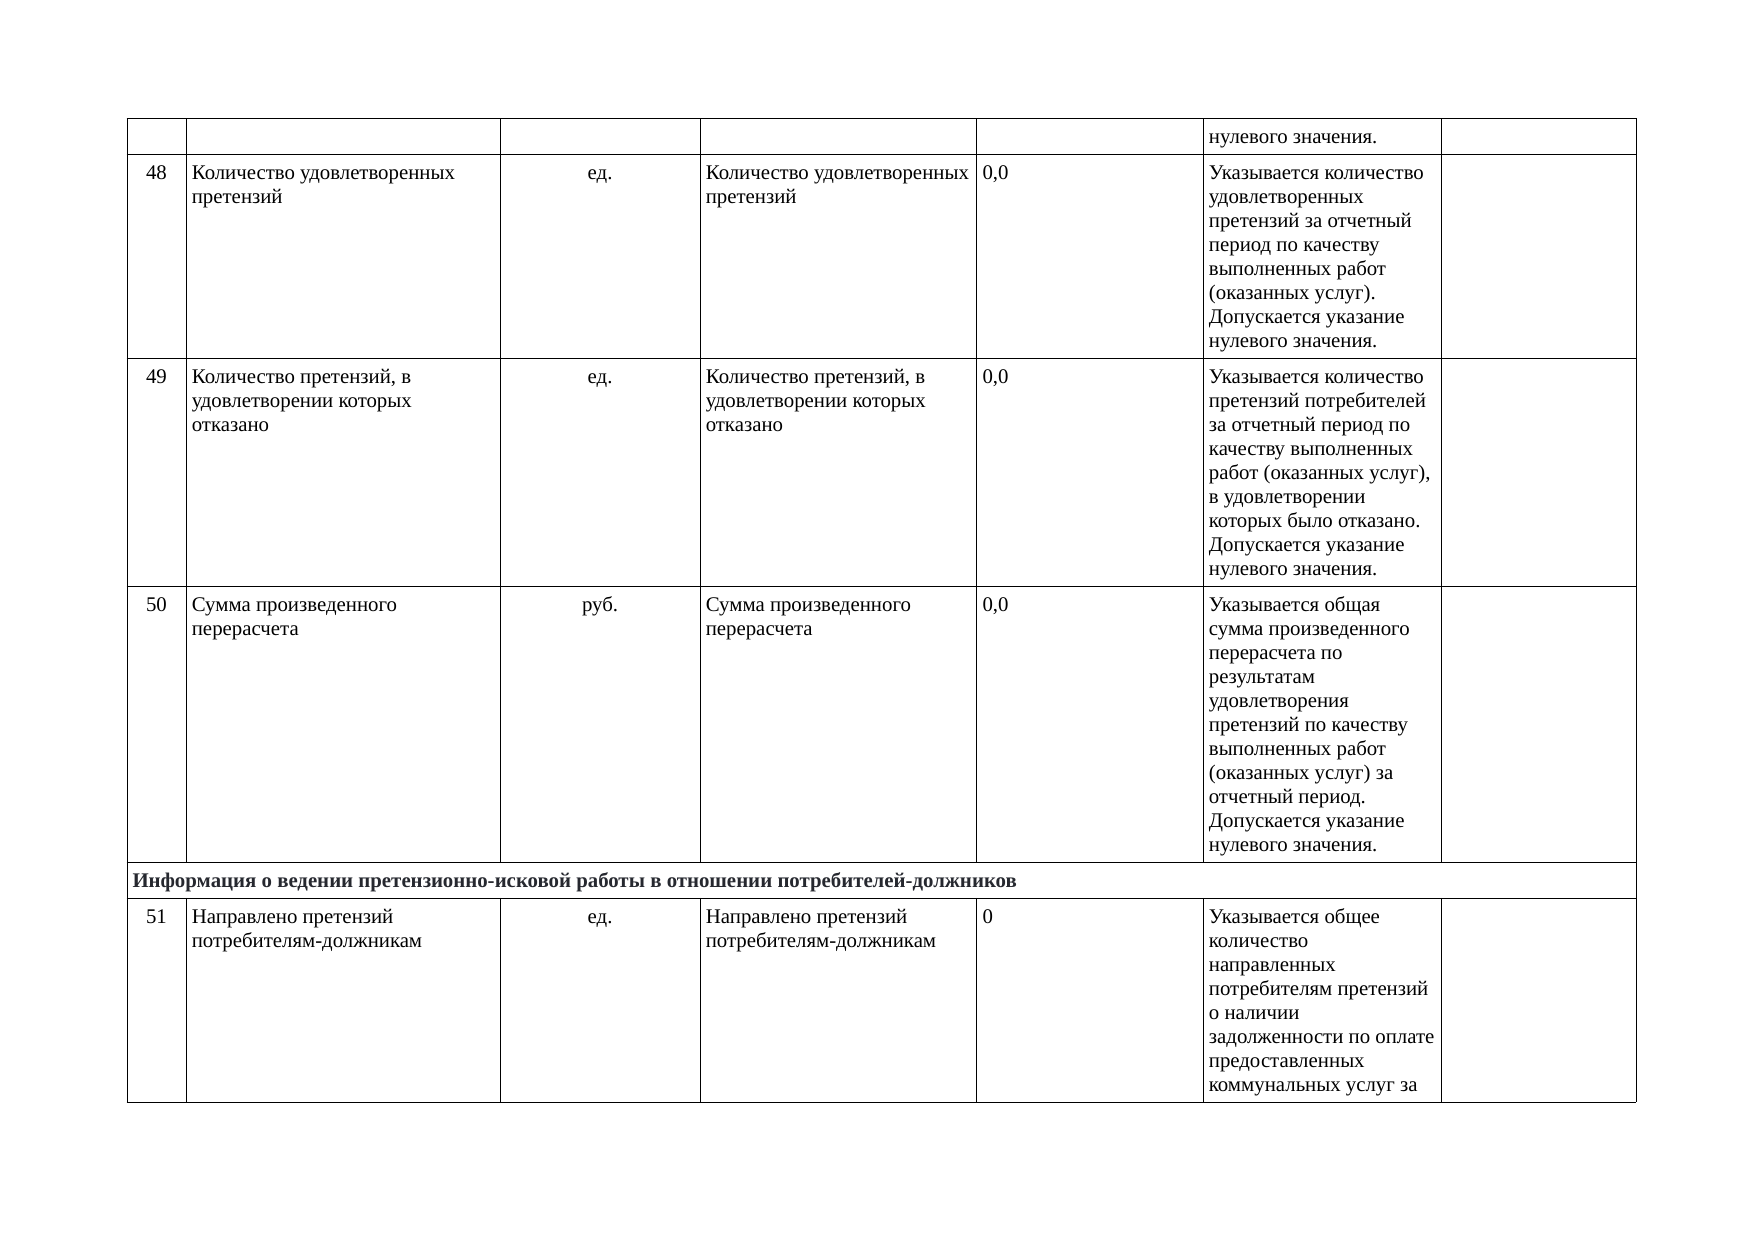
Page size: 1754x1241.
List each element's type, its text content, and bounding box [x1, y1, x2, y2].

table_cell Количество претензий, в удовлетворении которых отказано [701, 359, 976, 586]
table_cell Направлено претензий потребителям-должникам [187, 899, 500, 1102]
table_cell Сумма произведенного перерасчета [187, 587, 500, 862]
table_cell ед. [501, 899, 700, 1102]
table_cell 0,0 [977, 359, 1203, 586]
table_cell 0,0 [977, 155, 1203, 358]
table_cell [1442, 899, 1636, 1102]
table_cell Указывается общая сумма произведенного перерасчета по результатам удовлетворения претензий по качеству выполненных работ (оказанных услуг) за отчетный период. Допускается указание нулевого значения. [1204, 587, 1441, 862]
table_cell ед. [501, 155, 700, 358]
table_cell Информация о ведении претензионно-исковой работы в отношении потребителей-должников [128, 863, 1636, 898]
table_cell [977, 119, 1203, 154]
table_cell Указывается общее количество направленных потребителям претензий о наличии задолженности по оплате предоставленных коммунальных услуг за [1204, 899, 1441, 1102]
table_cell Количество удовлетворенных претензий [187, 155, 500, 358]
table_cell Количество удовлетворенных претензий [701, 155, 976, 358]
table_cell 50 [128, 587, 186, 862]
table_cell [701, 119, 976, 154]
table_cell 0,0 [977, 587, 1203, 862]
table_cell [1442, 155, 1636, 358]
table_cell [187, 119, 500, 154]
table_cell 0 [977, 899, 1203, 1102]
table_cell [1442, 359, 1636, 586]
table_cell Указывается количество претензий потребителей за отчетный период по качеству выполненных работ (оказанных услуг), в удовлетворении которых было отказано. Допускается указание нулевого значения. [1204, 359, 1441, 586]
table_cell руб. [501, 587, 700, 862]
table_cell нулевого значения. [1204, 119, 1441, 154]
table_cell Сумма произведенного перерасчета [701, 587, 976, 862]
table_cell 48 [128, 155, 186, 358]
table_cell ед. [501, 359, 700, 586]
table_cell 49 [128, 359, 186, 586]
table_cell [501, 119, 700, 154]
table_cell Количество претензий, в удовлетворении которых отказано [187, 359, 500, 586]
table_cell [128, 119, 186, 154]
table_cell Указывается количество удовлетворенных претензий за отчетный период по качеству выполненных работ (оказанных услуг). Допускается указание нулевого значения. [1204, 155, 1441, 358]
table_cell 51 [128, 899, 186, 1102]
table_cell [1442, 587, 1636, 862]
table_cell [1442, 119, 1636, 154]
table_cell Направлено претензий потребителям-должникам [701, 899, 976, 1102]
